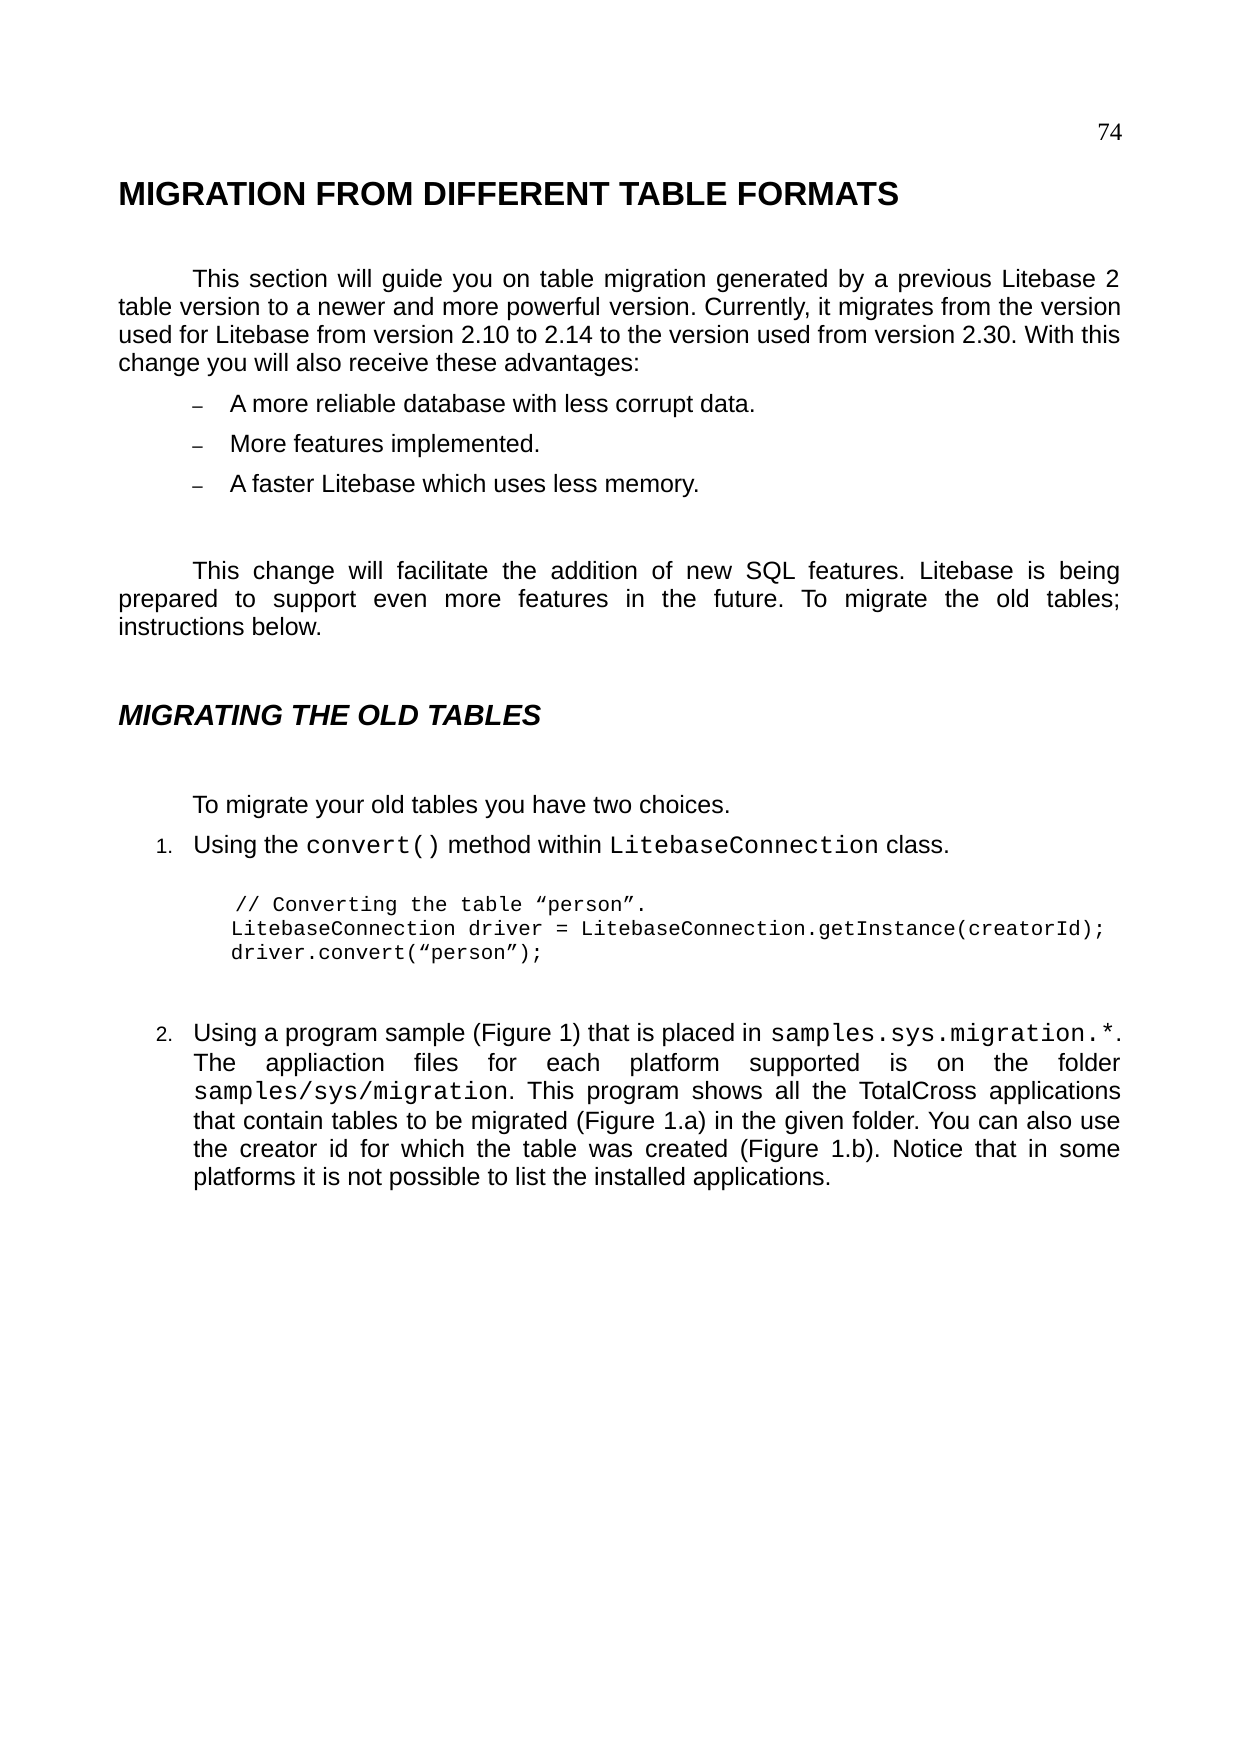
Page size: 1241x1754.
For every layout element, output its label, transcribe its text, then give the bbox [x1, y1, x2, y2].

text To migrate your old tables you have two choices. [118, 791, 1122, 819]
subtitle MIGRATION FROM DIFFERENT TABLE FORMATS [118, 175, 1122, 213]
list A more reliable database with less corrupt data. [192, 389, 1122, 417]
text This change will facilitate the addition of new SQL features. Litebase is being prepared to support even more features in the future. To migrate the old tables; instructions below. [118, 557, 1122, 641]
subtitle MIGRATING THE OLD TABLES [118, 699, 1122, 732]
list Using the convert() method within LitebaseConnection class. // Converting the table “person”. LitebaseConnection driver = LitebaseConnection.getInstance(creatorId); driver.convert(“person”); [156, 831, 1122, 965]
list More features implemented. [192, 430, 1122, 458]
list Using a program sample (Figure 1) that is placed in samples.sys.migration.*. The appliaction files for each platform supported is on the folder samples/sys/migration. This program shows all the TotalCross applications that contain tables to be migrated (Figure 1.a) in the given folder. You can also use the creator id for which the table was created (Figure 1.b). Notice that in some platforms it is not possible to list the installed applications. [156, 1018, 1122, 1190]
list A faster Litebase which uses less memory. [192, 470, 1122, 498]
text This section will guide you on table migration generated by a previous Litebase 2 table version to a newer and more powerful version. Currently, it migrates from the version used for Litebase from version 2.10 to 2.14 to the version used from version 2.30. With this change you will also receive these advantages: [118, 265, 1122, 377]
